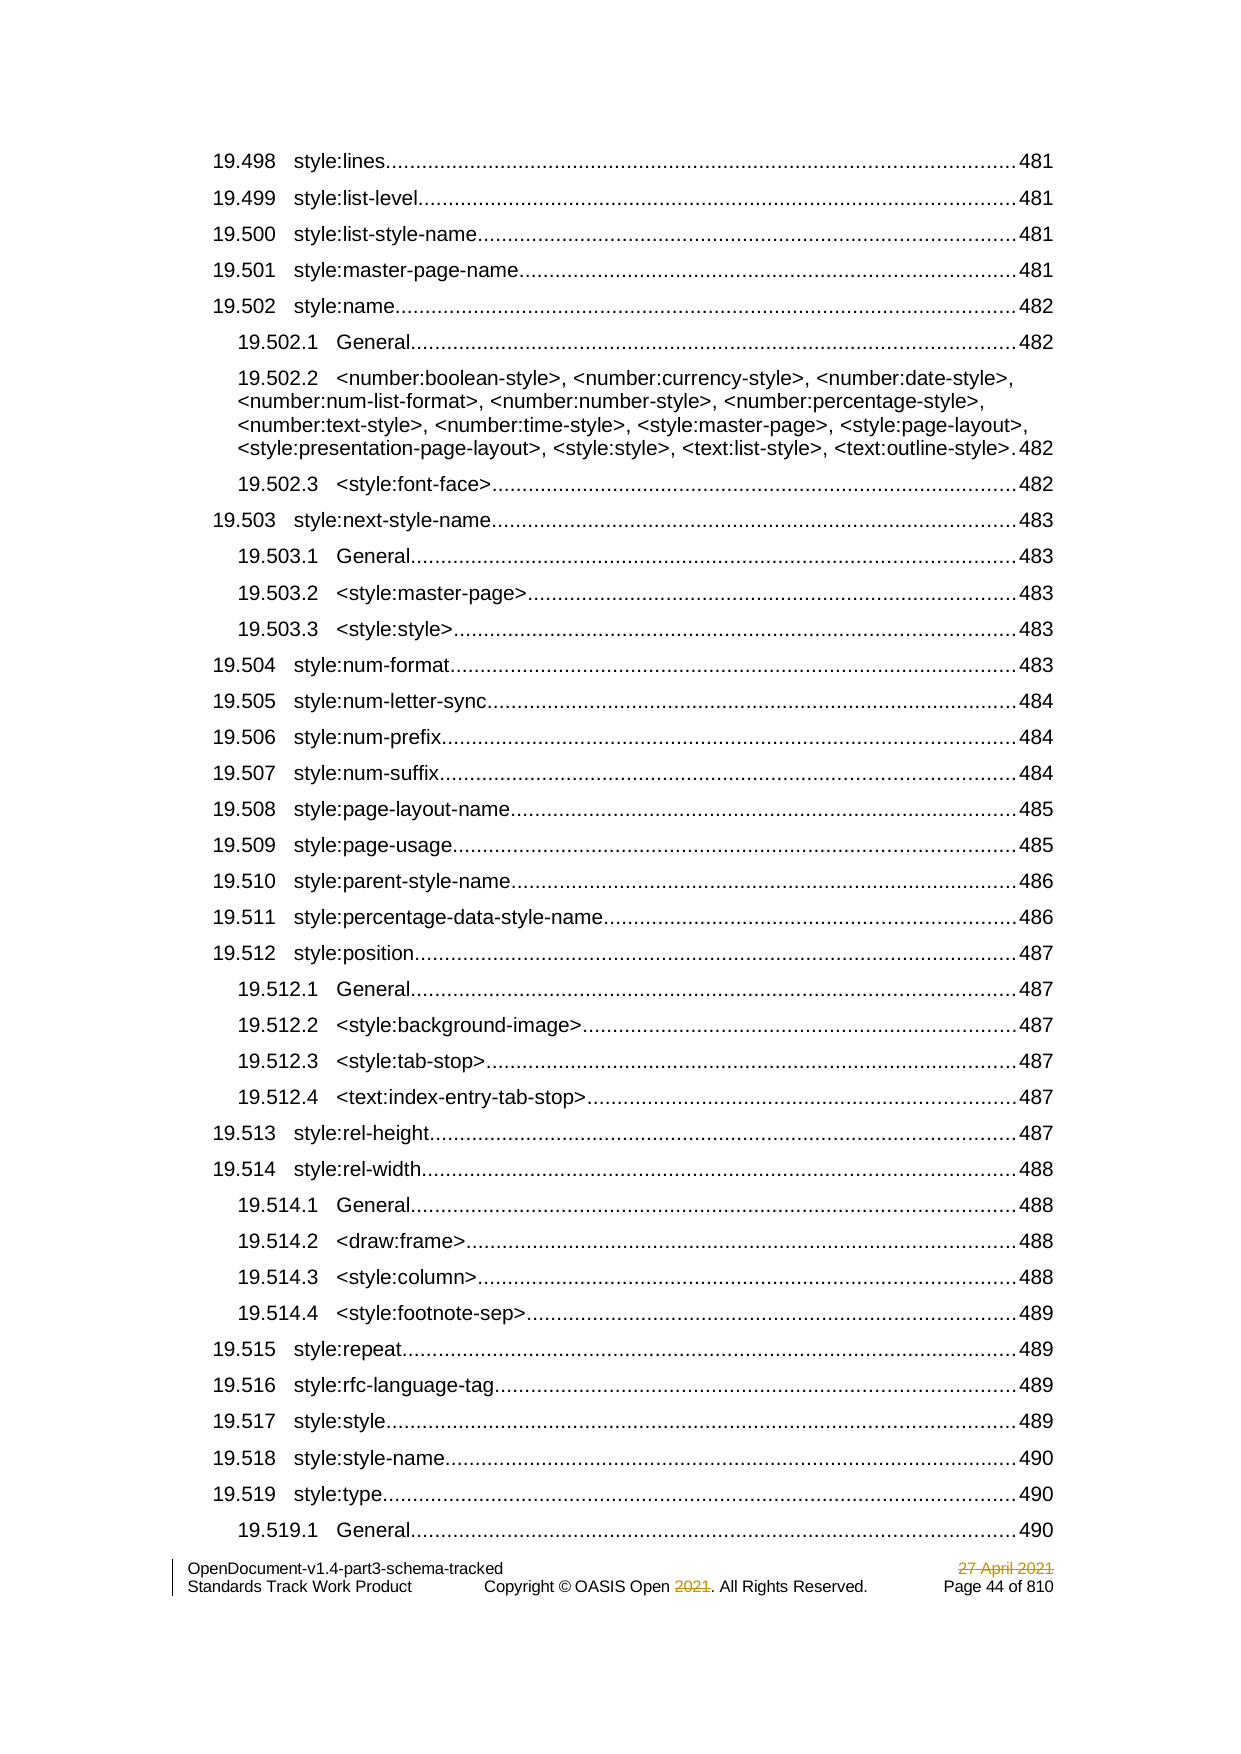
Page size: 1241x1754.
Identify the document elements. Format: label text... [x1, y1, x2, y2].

text 19.502.1 General 482 [237, 330, 1053, 354]
text 19.499 style:list-level 481 [212, 186, 1053, 209]
text 19.515 style:repeat 489 [212, 1338, 1053, 1361]
text 19.519 style:type 490 [212, 1482, 1053, 1506]
text 19.503.1 General 483 [237, 545, 1053, 568]
text 19.514.1 General 488 [237, 1194, 1053, 1217]
text 19.507 style:num-suffix 484 [212, 761, 1053, 785]
text 19.504 style:num-format 483 [212, 653, 1053, 677]
text 19.500 style:list-style-name 481 [212, 222, 1053, 246]
text 19.510 style:parent-style-name 486 [212, 869, 1053, 893]
text 19.498 style:lines 481 [212, 150, 1053, 173]
text 19.509 style:page-usage 485 [212, 833, 1053, 857]
text 19.512.2 <style:background-image> 487 [237, 1013, 1053, 1037]
text 19.517 style:style 489 [212, 1410, 1053, 1433]
text 19.505 style:num-letter-sync 484 [212, 689, 1053, 713]
text 19.511 style:percentage-data-style-name 486 [212, 905, 1053, 929]
text 19.519.1 General 490 [237, 1518, 1053, 1542]
text 19.502.2 <number:boolean-style>, <number:currency-style>, <number:date-style>, <number:num-list-format>, <number:number-style>, <number:percentage-style>, <number:text-style>, <number:time-style>, <style:master-page>, <style:page-layout>, <style:presentation-page-layout>, <style:style>, <text:list-style>, <text:outline-style> 482 [237, 366, 1053, 460]
text 19.512.4 <text:index-entry-tab-stop> 487 [237, 1086, 1053, 1109]
text 19.518 style:style-name 490 [212, 1446, 1053, 1469]
text 19.502 style:name 482 [212, 294, 1053, 318]
text 19.513 style:rel-height 487 [212, 1122, 1053, 1145]
text 19.503 style:next-style-name 483 [212, 509, 1053, 532]
text 19.514.3 <style:column> 488 [237, 1266, 1053, 1289]
text 19.506 style:num-prefix 484 [212, 725, 1053, 749]
text 19.514.2 <draw:frame> 488 [237, 1230, 1053, 1253]
text 19.512.1 General 487 [237, 977, 1053, 1001]
text 19.501 style:master-page-name 481 [212, 258, 1053, 282]
text 19.516 style:rfc-language-tag 489 [212, 1374, 1053, 1397]
text 19.508 style:page-layout-name 485 [212, 797, 1053, 821]
text 19.503.2 <style:master-page> 483 [237, 581, 1053, 604]
text 19.502.3 <style:font-face> 482 [237, 473, 1053, 496]
text 19.512 style:position 487 [212, 941, 1053, 965]
text 19.514 style:rel-width 488 [212, 1158, 1053, 1181]
text 19.514.4 <style:footnote-sep> 489 [237, 1302, 1053, 1325]
text 19.512.3 <style:tab-stop> 487 [237, 1049, 1053, 1073]
text 19.503.3 <style:style> 483 [237, 617, 1053, 641]
